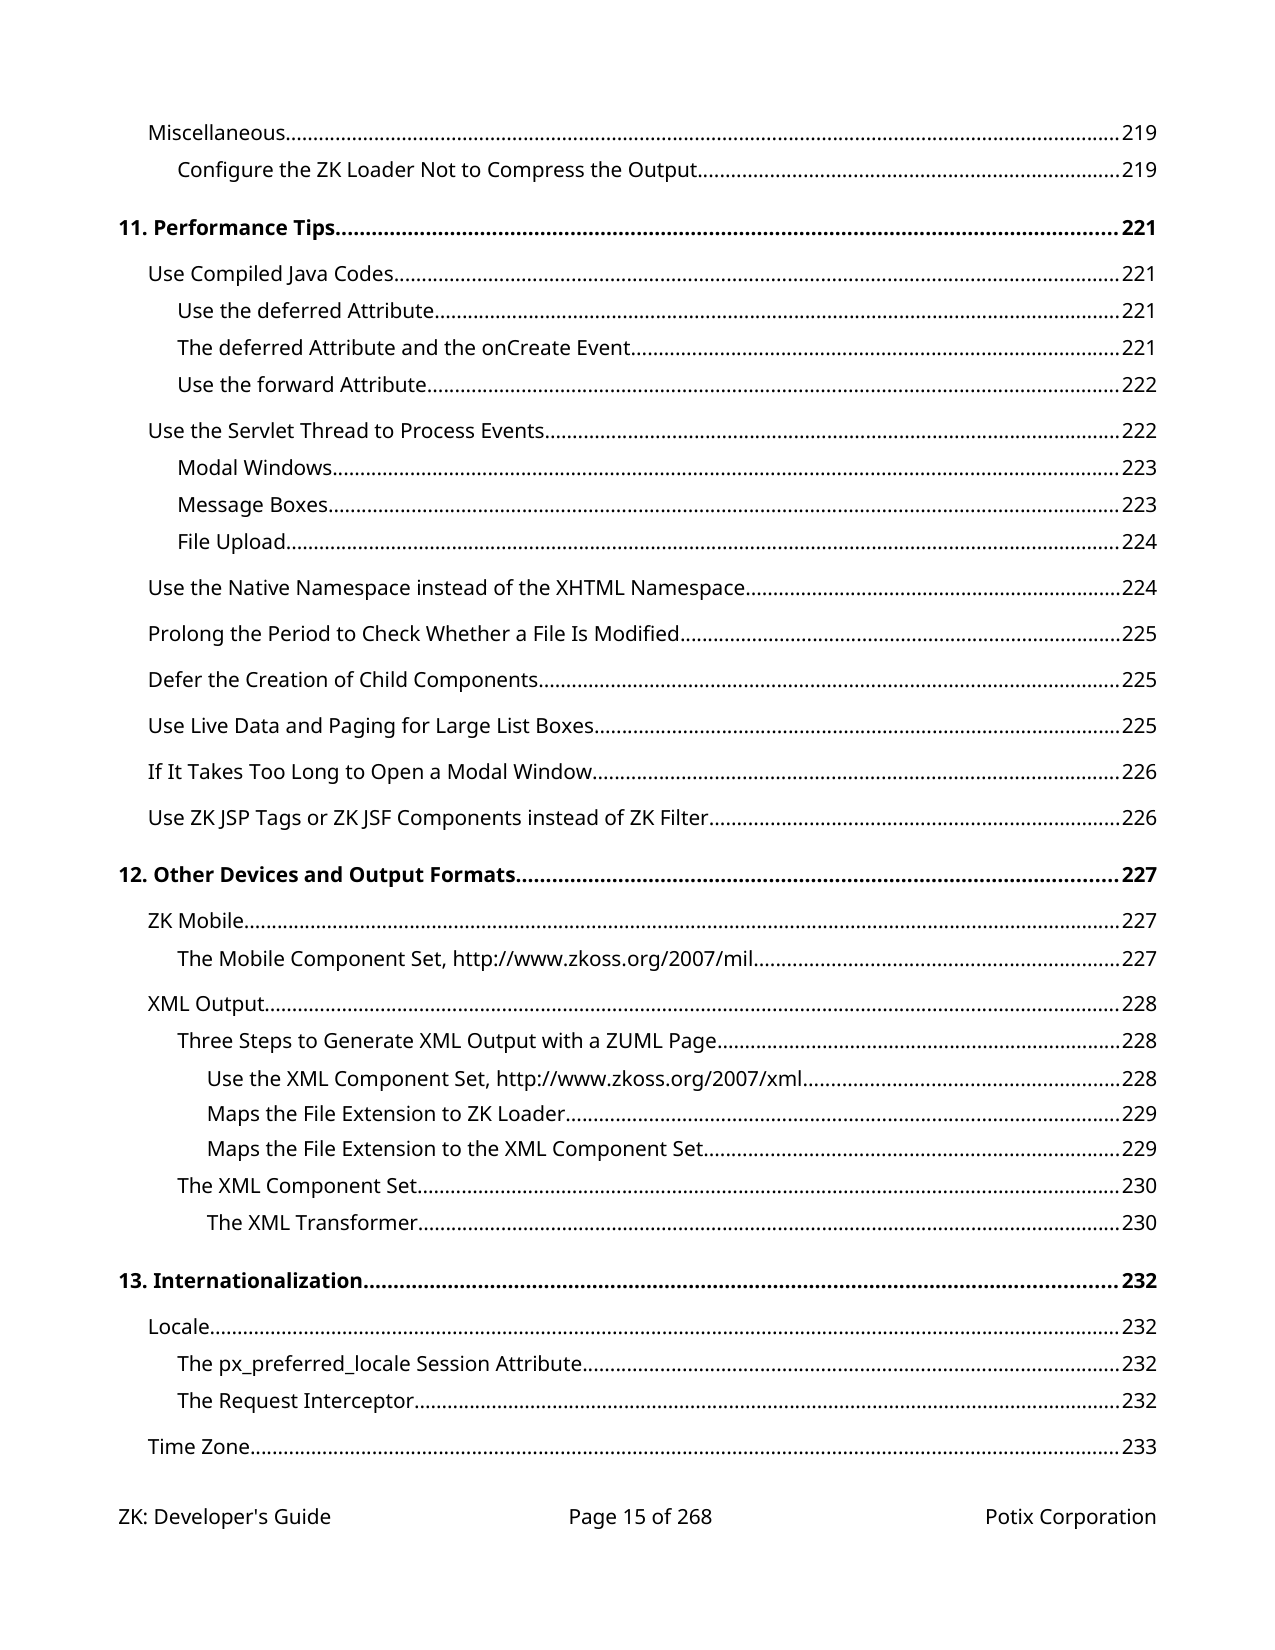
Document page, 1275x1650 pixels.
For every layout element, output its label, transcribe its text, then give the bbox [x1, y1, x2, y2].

text Maps the File Extension to the XML Component Set 229 [207, 1134, 1157, 1162]
text Defer the Creation of Child Components 225 [148, 665, 1157, 693]
text ZK Mobile 227 [148, 907, 1157, 935]
text Locale 232 [148, 1312, 1157, 1340]
text The XML Transformer 230 [207, 1208, 1157, 1237]
text If It Takes Too Long to Open a Modal Window 226 [148, 757, 1157, 785]
text Use the XML Component Set, http://www.zkoss.org/2007/xml 228 [207, 1064, 1157, 1092]
text The px_preferred_locale Session Attribute 232 [177, 1349, 1157, 1377]
text Use the forward Attribute 222 [177, 370, 1157, 398]
text Time Zone 233 [148, 1432, 1157, 1460]
text XML Output 228 [148, 989, 1157, 1018]
text Prolong the Period to Check Whether a File Is Modified 225 [148, 619, 1157, 647]
text Three Steps to Generate XML Output with a ZUML Page 228 [177, 1027, 1157, 1055]
text Configure the ZK Loader Not to Compress the Output 219 [177, 155, 1157, 183]
text The deferred Attribute and the onCreate Event 221 [177, 333, 1157, 361]
text Use ZK JSP Tags or ZK JSF Components instead of ZK Filter 226 [148, 803, 1157, 831]
text 12. Other Devices and Output Formats 227 [118, 861, 1157, 889]
text Message Boxes 223 [177, 490, 1157, 518]
text Use the Native Namespace instead of the XHTML Namespace 224 [148, 573, 1157, 601]
text The Request Interceptor 232 [177, 1386, 1157, 1414]
text 13. Internationalization 232 [118, 1266, 1157, 1294]
text Use the deferred Attribute 221 [177, 296, 1157, 324]
text Use Compiled Java Codes 221 [148, 259, 1157, 287]
text 11. Performance Tips 221 [118, 213, 1157, 241]
text The XML Component Set 230 [177, 1171, 1157, 1199]
text Use Live Data and Paging for Large List Boxes 225 [148, 711, 1157, 739]
text Miscellaneous 219 [148, 118, 1157, 146]
text File Upload 224 [177, 527, 1157, 556]
text Modal Windows 223 [177, 453, 1157, 481]
text Use the Servlet Thread to Process Events 222 [148, 416, 1157, 444]
text Maps the File Extension to ZK Loader 229 [207, 1099, 1157, 1127]
text The Mobile Component Set, http://www.zkoss.org/2007/mil 227 [177, 944, 1157, 972]
